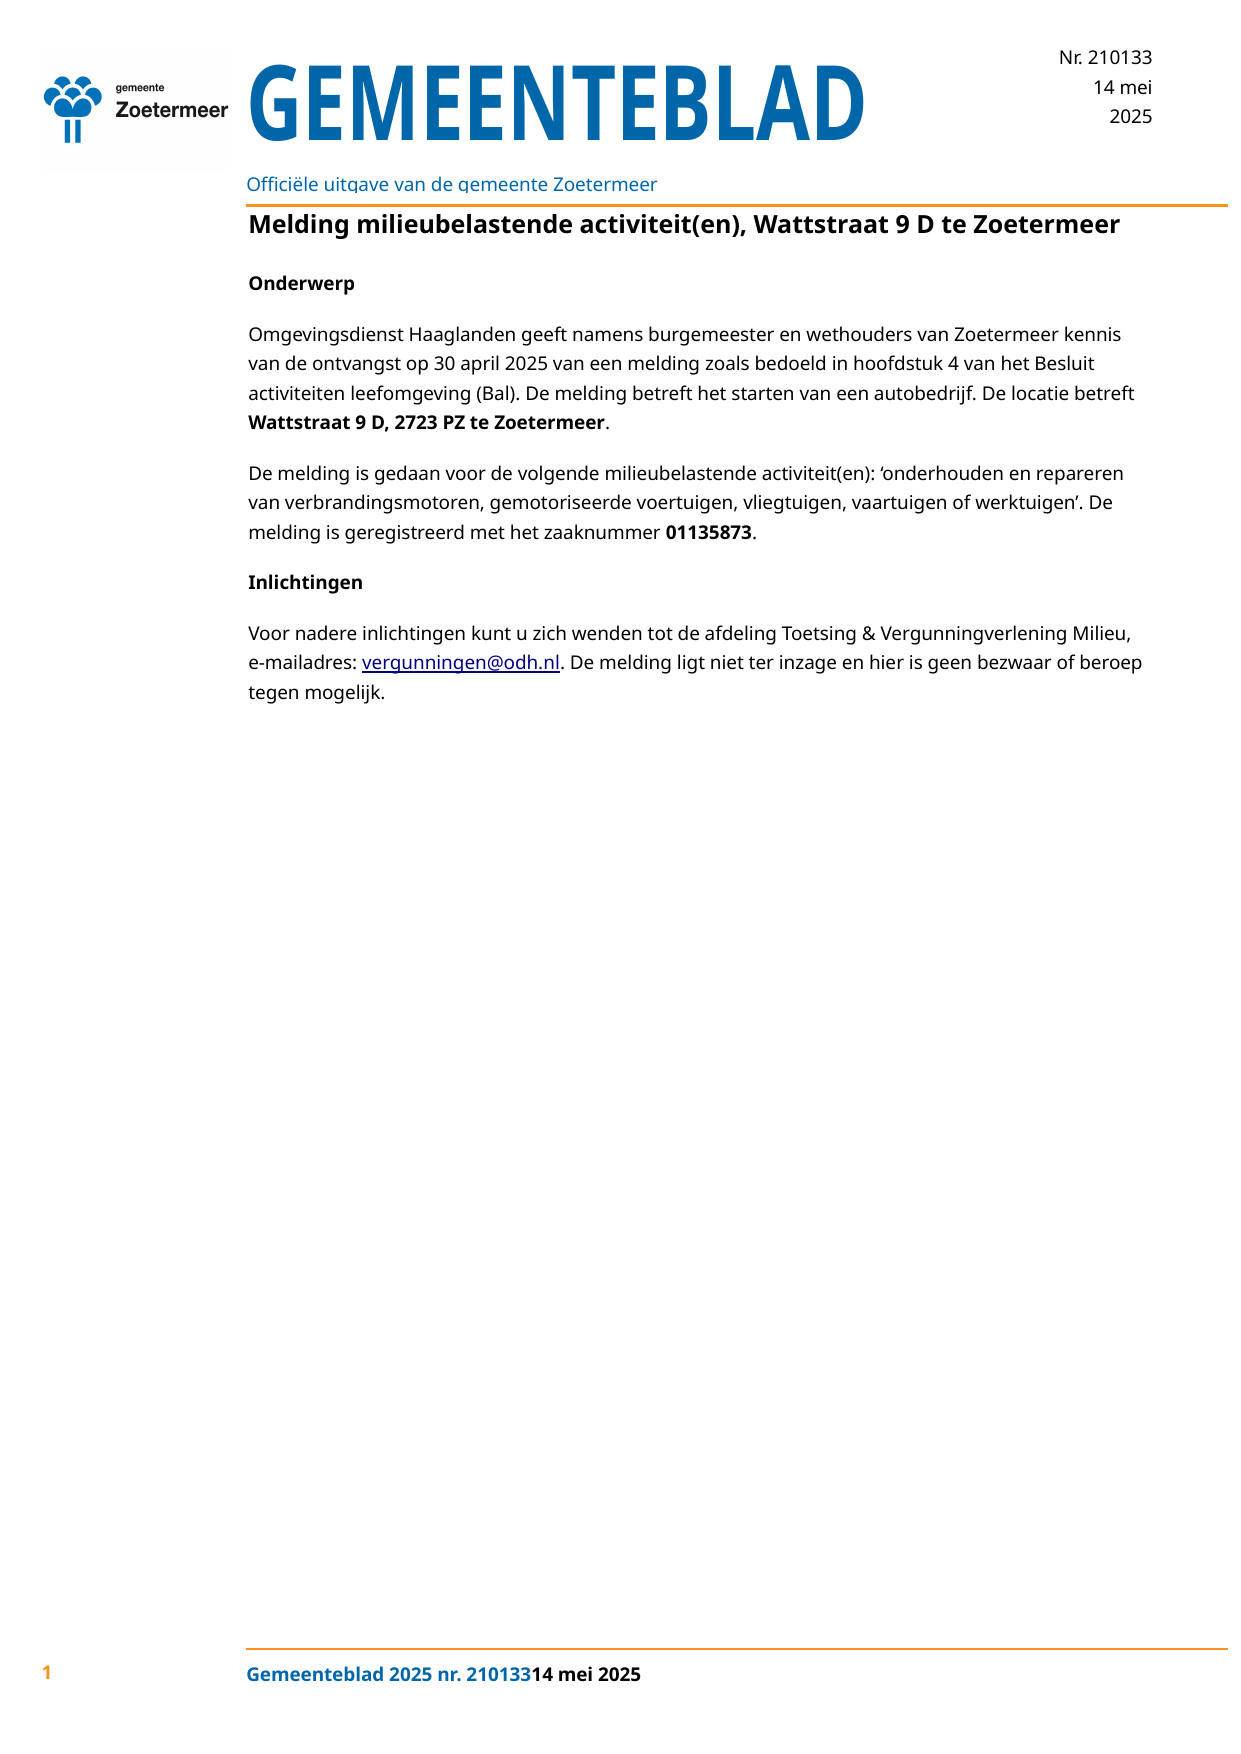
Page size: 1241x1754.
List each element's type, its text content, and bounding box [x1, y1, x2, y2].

text Omgevingsdienst Haaglanden geeft namens burgemeester en wethouders van Zoetermeer kennis van de ontvangst op 30 april 2025 van een melding zoals bedoeld in hoofdstuk 4 van het Besluit activiteiten leefomgeving (Bal). De melding betreft het starten van een autobedrijf. De locatie betreft Wattstraat 9 D, 2723 PZ te Zoetermeer. [248, 321, 1152, 435]
text Melding milieubelastende activiteit(en), Wattstraat 9 D te Zoetermeer [248, 207, 1152, 241]
text Onderwerp [248, 270, 1152, 296]
text De melding is gedaan voor de volgende milieubelastende activiteit(en): ‘onderhouden en repareren van verbrandingsmotoren, gemotoriseerde voertuigen, vliegtuigen, vaartuigen of werktuigen’. De melding is geregistreerd met het zaaknummer 01135873. [248, 460, 1152, 545]
picture [41, 47, 231, 172]
text Voor nadere inlichtingen kunt u zich wenden tot de afdeling Toetsing & Vergunningverlening Milieu, e-mailadres: vergunningen@odh.nl. De melding ligt niet ter inzage en hier is geen bezwaar of beroep tegen mogelijk. [248, 620, 1152, 705]
text Inlichtingen [248, 569, 1152, 595]
